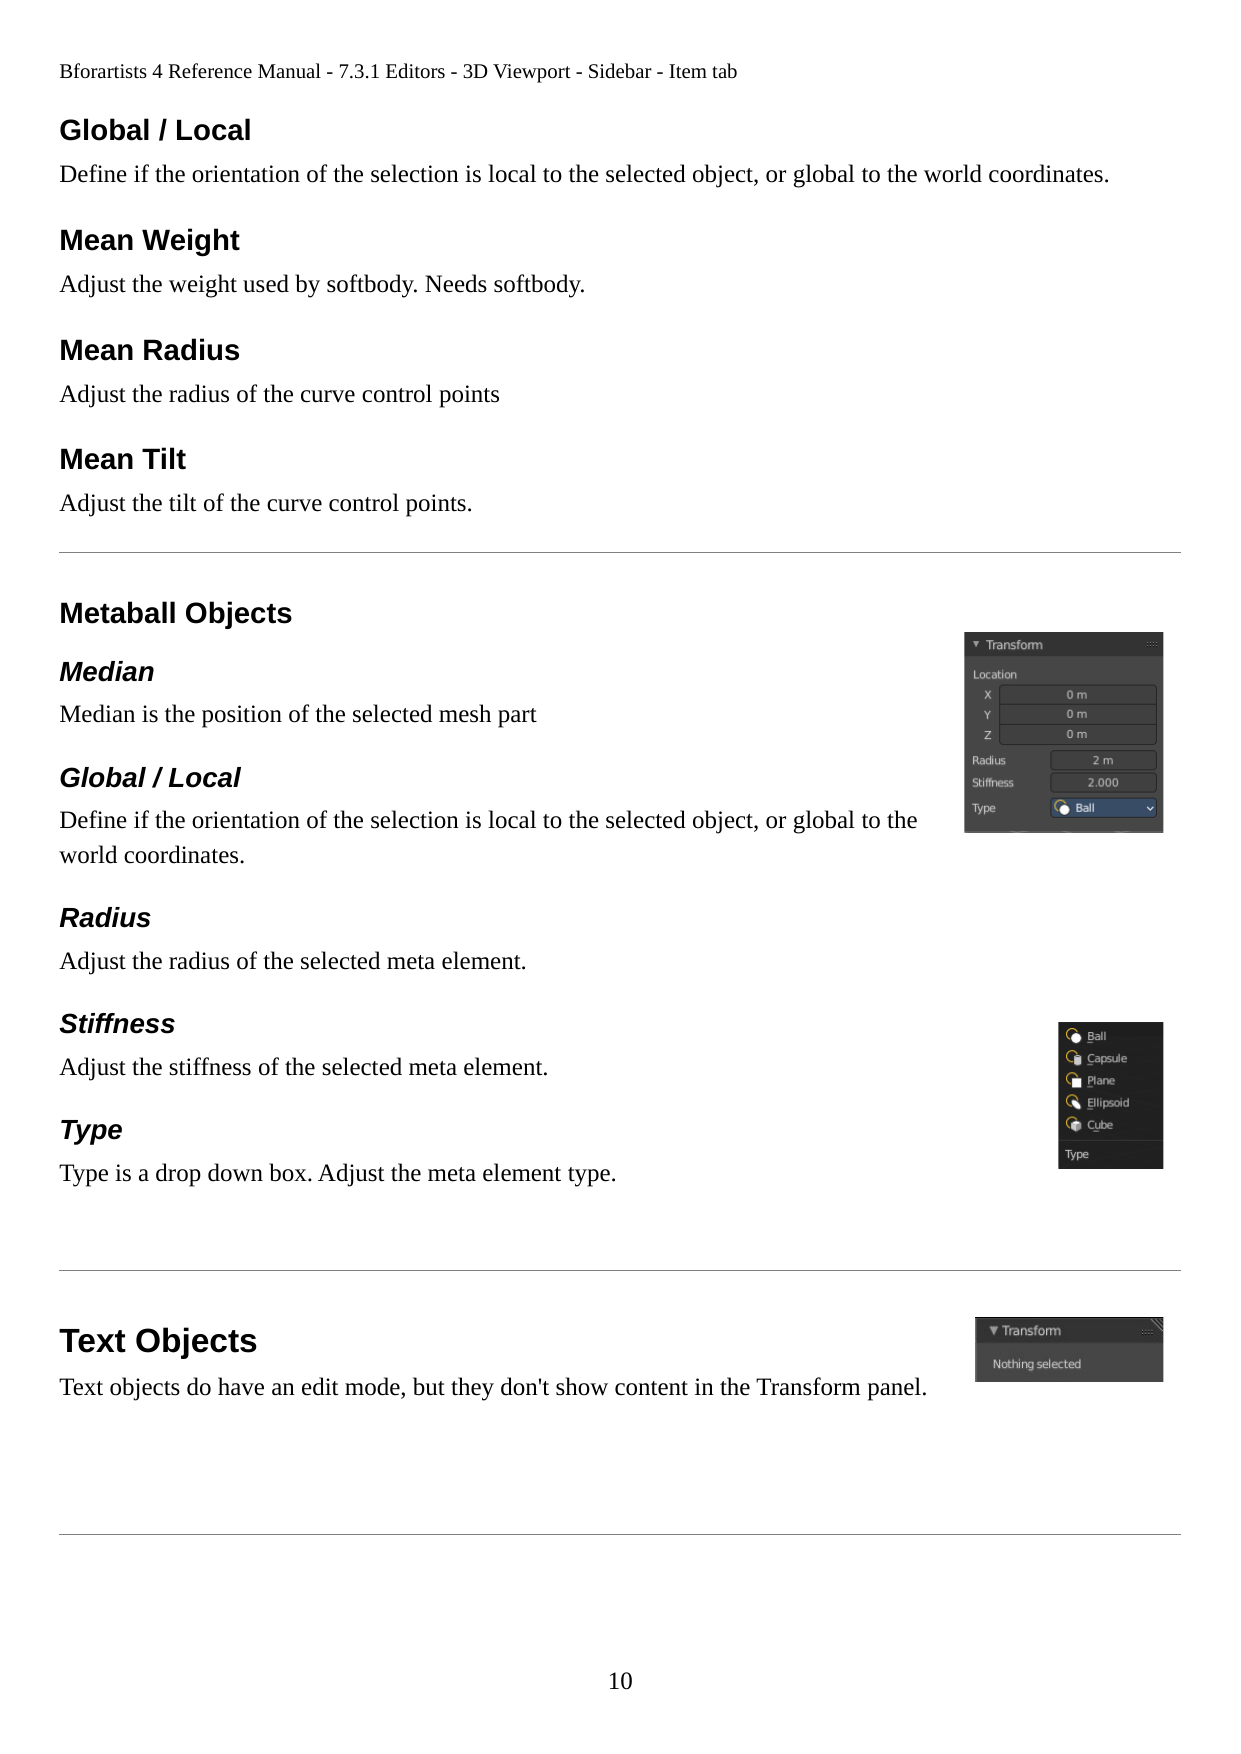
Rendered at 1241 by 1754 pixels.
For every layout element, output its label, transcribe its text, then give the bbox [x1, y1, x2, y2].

text Define if the orientation of the selection is local to the selected object, or global to the world coordinates. [59, 159, 1181, 188]
subtitle Radius [59, 901, 1181, 933]
subtitle Mean Weight [59, 222, 1181, 256]
text Text objects do have an edit mode, but they don't show content in the Transform panel. [59, 1372, 1181, 1401]
text Adjust the stiffness of the selected meta element. [59, 1052, 1058, 1081]
text Define if the orientation of the selection is local to the selected object, or global to the world coordinates. [59, 805, 1181, 869]
subtitle Median [59, 655, 964, 687]
text Adjust the tilt of the curve control points. [59, 488, 1181, 517]
picture [964, 632, 1164, 833]
text Adjust the weight used by softbody. Needs softbody. [59, 269, 1181, 297]
subtitle [1164, 761, 1181, 793]
subtitle Mean Tilt [59, 442, 1181, 476]
text Type is a drop down box. Adjust the meta element type. [59, 1158, 1181, 1186]
subtitle Global / Local [59, 761, 964, 793]
text Median is the position of the selected mesh part [59, 699, 964, 728]
picture [975, 1317, 1164, 1382]
subtitle Mean Radius [59, 332, 1181, 366]
subtitle [1164, 1321, 1181, 1359]
subtitle Type [59, 1113, 1058, 1145]
text Adjust the radius of the selected meta element. [59, 946, 1181, 974]
text Adjust the radius of the curve control points [59, 379, 1181, 407]
subtitle [1164, 655, 1181, 687]
subtitle Stiffness [59, 1007, 1181, 1039]
subtitle [1164, 1113, 1181, 1145]
subtitle Metaball Objects [59, 596, 1181, 630]
subtitle Global / Local [59, 113, 1181, 146]
picture [1058, 1022, 1164, 1169]
subtitle Text Objects [59, 1321, 975, 1359]
